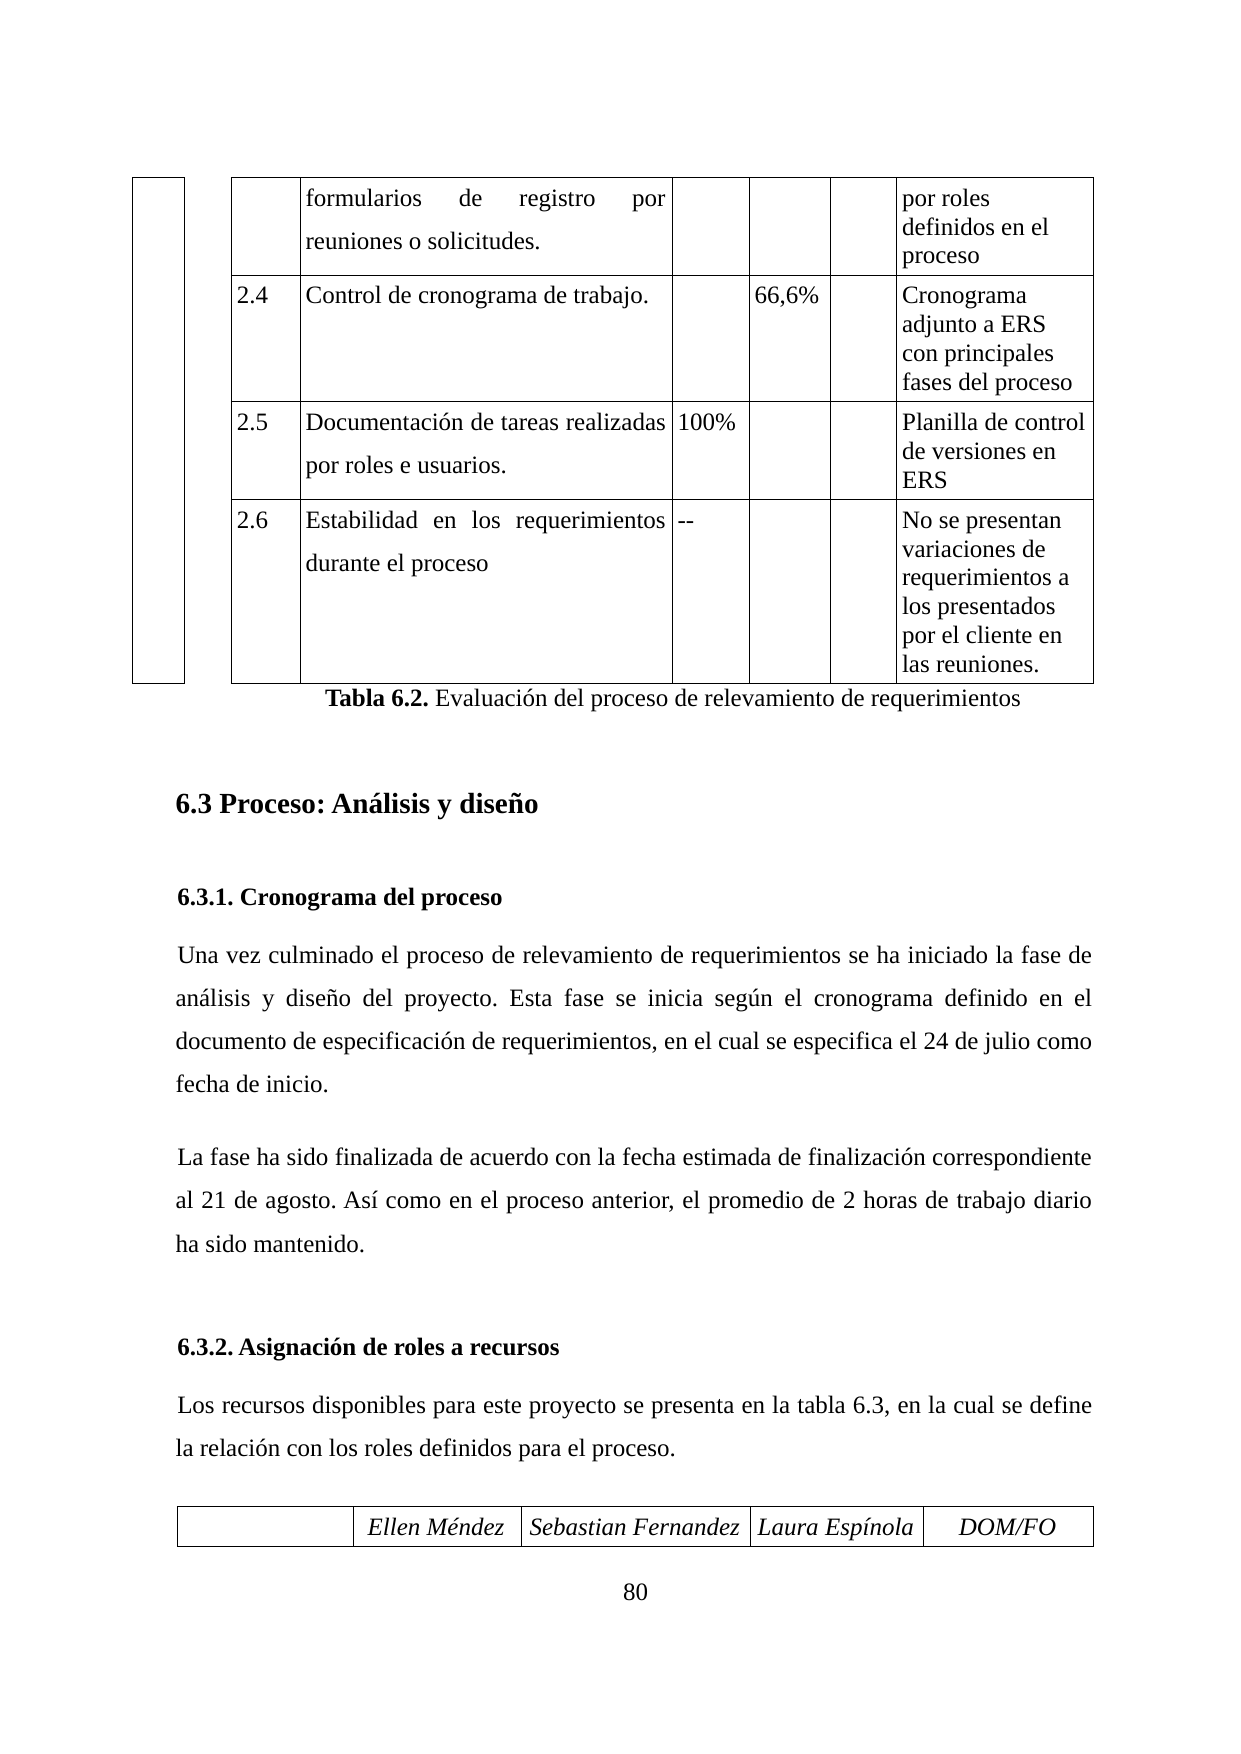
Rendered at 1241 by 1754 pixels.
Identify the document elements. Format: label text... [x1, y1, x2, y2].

table_cell [831, 500, 896, 683]
table_cell [185, 499, 231, 683]
table_cell por roles definidos en el proceso [897, 178, 1093, 275]
text 6.3.1. Cronograma del proceso [177, 882, 1093, 911]
table_cell [831, 276, 896, 401]
table_cell [750, 500, 830, 683]
table_cell [232, 178, 300, 275]
table_header DOM/FO [924, 1507, 1093, 1546]
table_cell [831, 402, 896, 499]
table_header Ellen Méndez [354, 1507, 521, 1546]
table_cell formularios de registro por reuniones o solicitudes. [301, 178, 672, 275]
subtitle 6.3 Proceso: Análisis y diseño [175, 786, 1093, 820]
table_cell [750, 402, 830, 499]
text Una vez culminado el proceso de relevamiento de requerimientos se ha iniciado la fase de análisis y diseño del proyecto. Esta fase se inicia según el cronograma definido en el documento de especificación de requerimientos, en el cual se especifica el 24 de julio como fecha de inicio. [175, 940, 1093, 1098]
table_cell 66,6% [750, 276, 830, 401]
table_cell [673, 276, 749, 401]
table_cell [673, 178, 749, 275]
table_header Sebastian Fernandez [522, 1507, 750, 1546]
table_cell [750, 178, 830, 275]
table_cell 2.4 [232, 276, 300, 401]
table_cell -- [673, 500, 749, 683]
table_cell 100% [673, 402, 749, 499]
text Los recursos disponibles para este proyecto se presenta en la tabla 6.3, en la cual se define la relación con los roles definidos para el proceso. [175, 1390, 1093, 1462]
table_cell Control de cronograma de trabajo. [301, 276, 672, 401]
list Tabla 6.2. Evaluación del proceso de relevamiento de requerimientos [214, 683, 1093, 712]
table_header [178, 1507, 353, 1546]
table_cell 2.5 [232, 402, 300, 499]
text 6.3.2. Asignación de roles a recursos [177, 1332, 1093, 1361]
table_cell [133, 178, 184, 683]
text La fase ha sido finalizada de acuerdo con la fecha estimada de finalización correspondiente al 21 de agosto. Así como en el proceso anterior, el promedio de 2 horas de trabajo diario ha sido mantenido. [175, 1142, 1093, 1257]
table_cell Cronograma adjunto a ERS con principales fases del proceso [897, 276, 1093, 401]
table_cell [831, 178, 896, 275]
table_cell No se presentan variaciones de requerimientos a los presentados por el cliente en las reuniones. [897, 500, 1093, 683]
table_header Laura Espínola [751, 1507, 923, 1546]
table_cell 2.6 [232, 500, 300, 683]
table_cell Planilla de control de versiones en ERS [897, 402, 1093, 499]
table_cell Estabilidad en los requerimientos durante el proceso [301, 500, 672, 683]
table_cell [185, 177, 231, 499]
table_cell Documentación de tareas realizadas por roles e usuarios. [301, 402, 672, 499]
